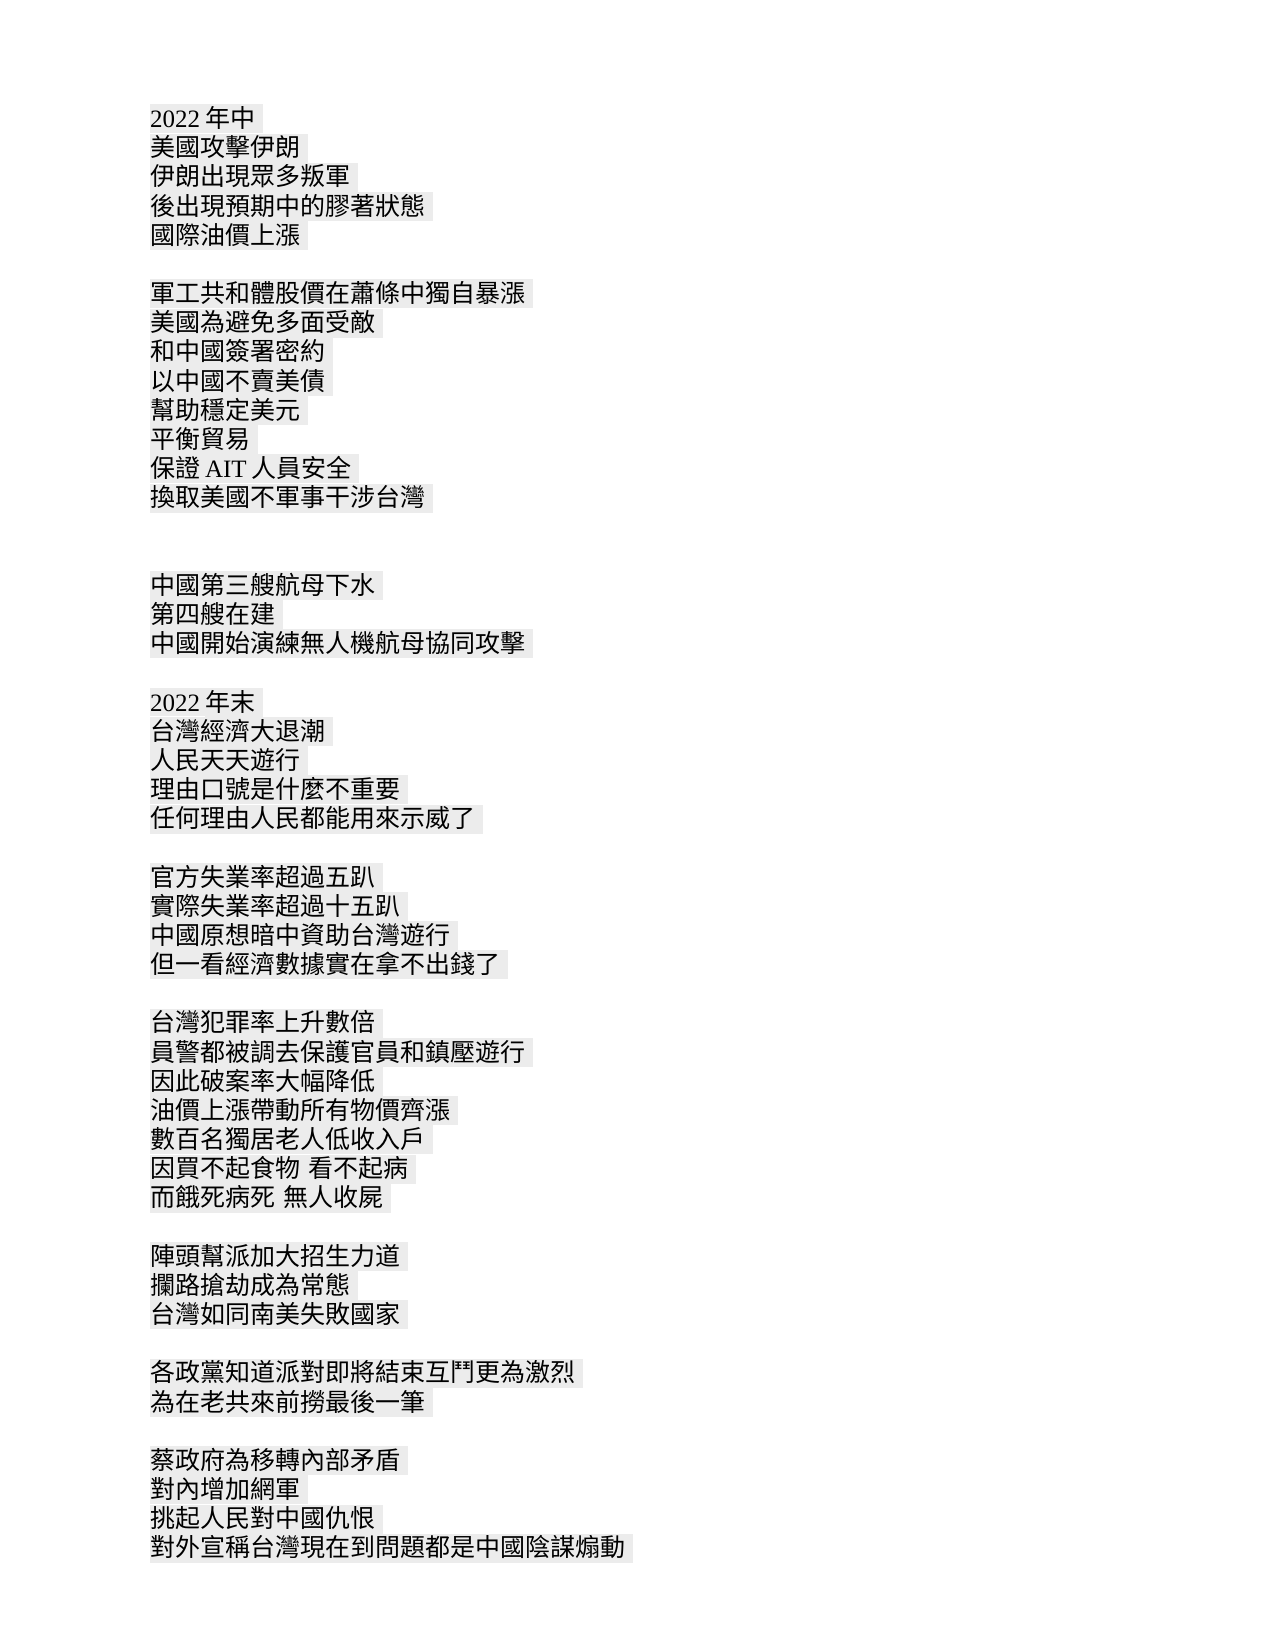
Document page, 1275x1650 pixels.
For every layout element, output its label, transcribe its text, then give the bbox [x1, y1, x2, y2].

text 2022年中 美國攻擊伊朗 伊朗出現眾多叛軍 後出現預期中的膠著狀態 國際油價上漲 軍工共和體股價在蕭條中獨自暴漲 美國為避免多面受敵 和中國簽署密約 以中國不賣美債 幫助穩定美元 平衡貿易 保證AIT人員安全 換取美國不軍事干涉台灣 中國第三艘航母下水 第四艘在建 中國開始演練無人機航母協同攻擊 2022年末 台灣經濟大退潮 人民天天遊行 理由口號是什麼不重要 任何理由人民都能用來示威了 官方失業率超過五趴 實際失業率超過十五趴 中國原想暗中資助台灣遊行 但一看經濟數據實在拿不出錢了 台灣犯罪率上升數倍 員警都被調去保護官員和鎮壓遊行 因此破案率大幅降低 油價上漲帶動所有物價齊漲 數百名獨居老人低收入戶 因買不起食物 看不起病 而餓死病死 無人收屍 陣頭幫派加大招生力道 攔路搶劫成為常態 台灣如同南美失敗國家 各政黨知道派對即將結束互鬥更為激烈 為在老共來前撈最後一筆 蔡政府為移轉內部矛盾 對內增加網軍 挑起人民對中國仇恨 對外宣稱台灣現在到問題都是中國陰謀煽動 [150, 75, 1125, 1563]
